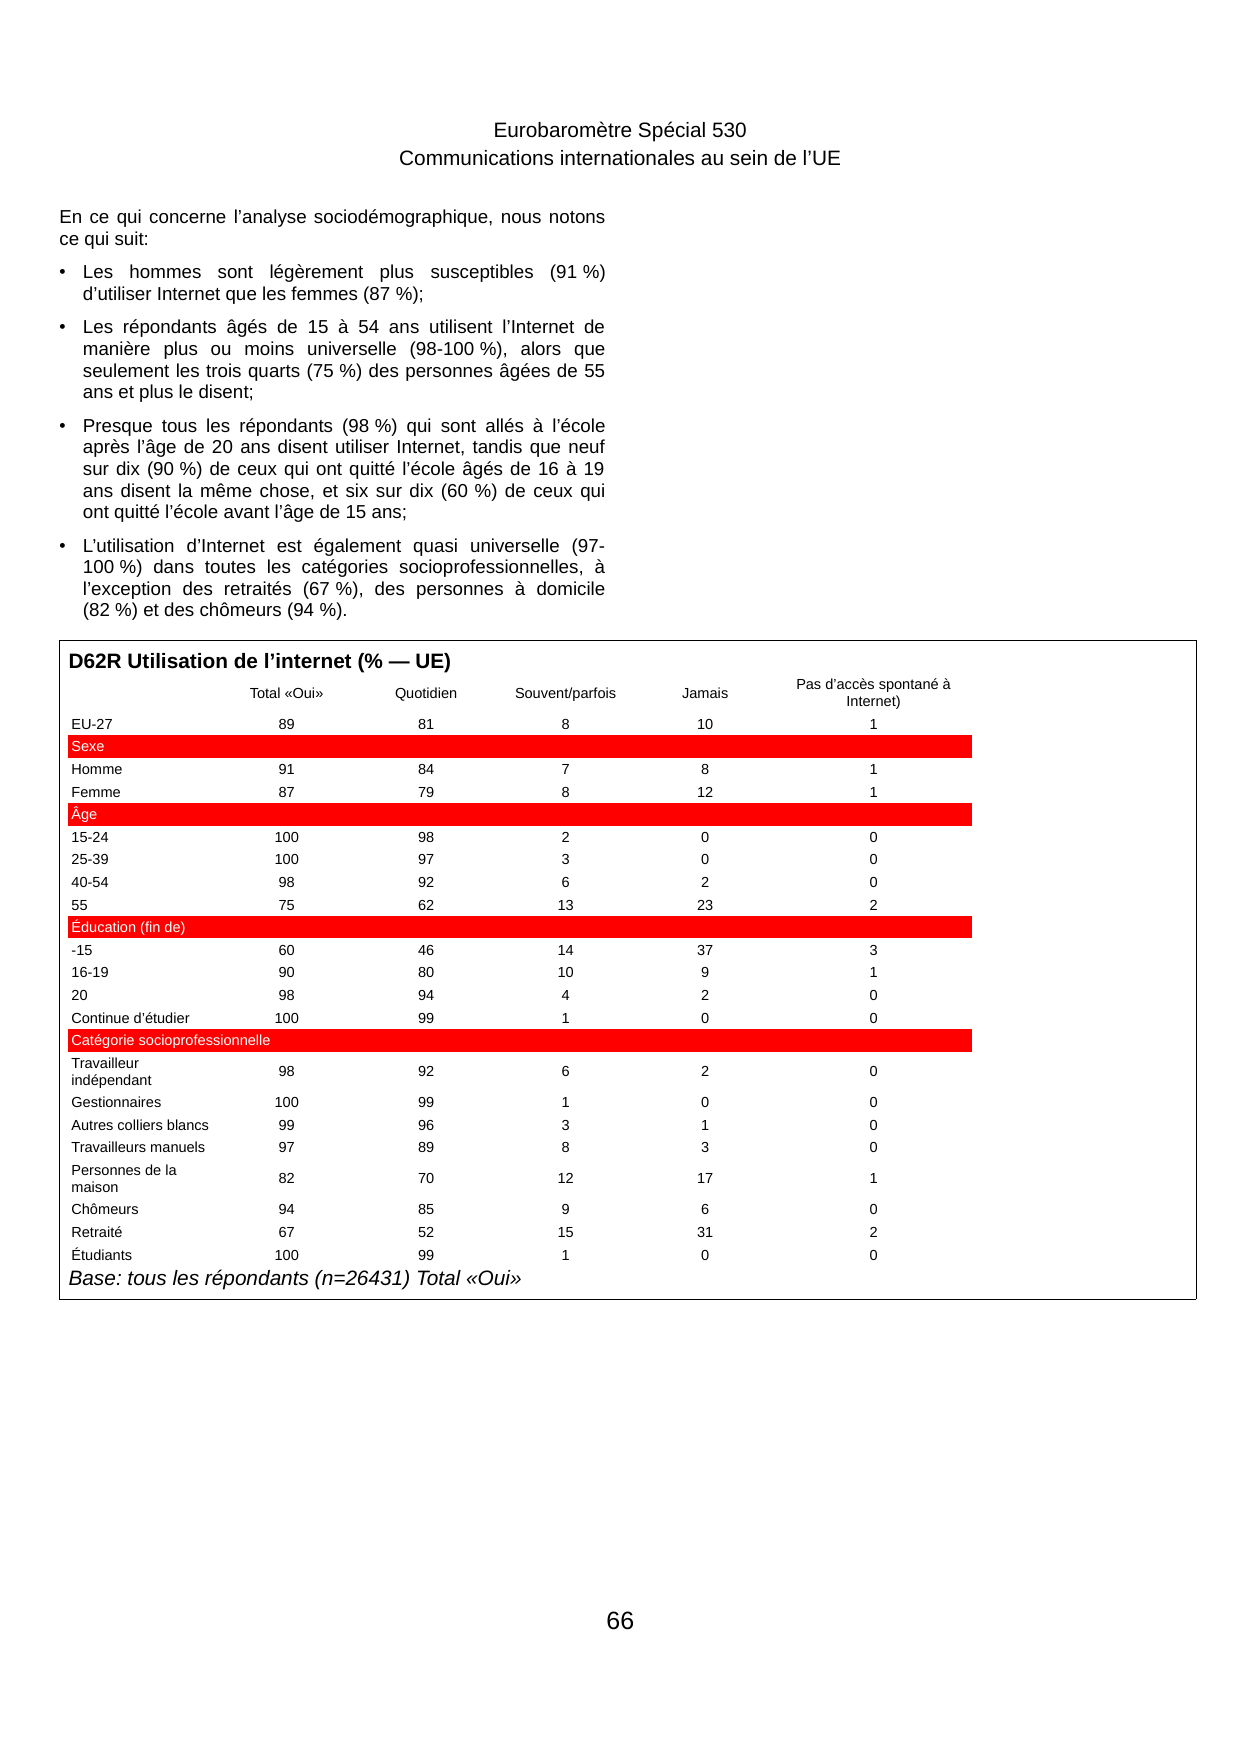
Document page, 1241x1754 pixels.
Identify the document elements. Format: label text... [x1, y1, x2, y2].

table_cell 0 [775, 1243, 972, 1266]
table_cell 17 [635, 1159, 774, 1198]
table_cell 99 [217, 1114, 356, 1136]
table_cell 1 [635, 1114, 774, 1136]
table_cell 0 [775, 1114, 972, 1136]
table_cell 62 [356, 893, 496, 916]
table_cell 4 [496, 984, 635, 1006]
table_cell 0 [635, 848, 774, 871]
list L’utilisation d’Internet est également quasi universelle (97-100 %) dans toutes les catégories socioprofessionnelles, à l’exception des retraités (67 %), des personnes à domicile (82 %) et des chômeurs (94 %). [59, 534, 605, 621]
table_cell 2 [496, 826, 635, 848]
table_cell 84 [356, 758, 496, 780]
table_cell 1 [775, 758, 972, 780]
table_cell 9 [635, 961, 774, 984]
table_cell 8 [496, 1136, 635, 1159]
table_cell 94 [217, 1198, 356, 1221]
table_cell 15-24 [68, 826, 217, 848]
table_cell 14 [496, 939, 635, 961]
table_cell 60 [217, 939, 356, 961]
table_cell EU-27 [68, 713, 217, 735]
table_cell 1 [496, 1243, 635, 1266]
table_header Quotidien [356, 673, 496, 712]
table_cell 0 [775, 1006, 972, 1029]
table_cell 0 [775, 1052, 972, 1091]
table_cell 8 [496, 713, 635, 735]
table_cell 9 [496, 1198, 635, 1221]
table_cell 67 [217, 1221, 356, 1243]
table_cell Catégorie socioprofessionnelle [68, 1029, 972, 1052]
table_cell 0 [775, 871, 972, 893]
table_cell Personnes de la maison [68, 1159, 217, 1198]
table_cell Étudiants [68, 1243, 217, 1266]
table_cell 20 [68, 984, 217, 1006]
table_cell Autres colliers blancs [68, 1114, 217, 1136]
table_cell 100 [217, 1243, 356, 1266]
table_cell 16-19 [68, 961, 217, 984]
table_cell 97 [356, 848, 496, 871]
table_header [68, 673, 217, 712]
table_cell 52 [356, 1221, 496, 1243]
table_cell 90 [217, 961, 356, 984]
table_cell -15 [68, 939, 217, 961]
table_cell 1 [775, 780, 972, 803]
table_cell 0 [775, 826, 972, 848]
table_cell Éducation (fin de) [68, 916, 972, 938]
table_cell 8 [496, 780, 635, 803]
table_cell 1 [775, 713, 972, 735]
table_cell Femme [68, 780, 217, 803]
table_cell Chômeurs [68, 1198, 217, 1221]
text D62R Utilisation de l’internet (% — UE) [68, 649, 1187, 673]
table_cell 0 [775, 1136, 972, 1159]
table_cell 92 [356, 1052, 496, 1091]
table_cell 0 [635, 826, 774, 848]
table_cell 96 [356, 1114, 496, 1136]
table_cell 99 [356, 1006, 496, 1029]
table_cell 0 [775, 1198, 972, 1221]
table_cell 7 [496, 758, 635, 780]
table_cell 85 [356, 1198, 496, 1221]
table_cell Retraité [68, 1221, 217, 1243]
table_cell 6 [496, 871, 635, 893]
table_cell 99 [356, 1091, 496, 1113]
table_cell 46 [356, 939, 496, 961]
table_cell 0 [775, 984, 972, 1006]
table_cell 12 [496, 1159, 635, 1198]
table_header Jamais [635, 673, 774, 712]
table_cell 0 [775, 1091, 972, 1113]
text En ce qui concerne l’analyse sociodémographique, nous notons ce qui suit: [59, 206, 605, 249]
table_cell 40-54 [68, 871, 217, 893]
table_cell 15 [496, 1221, 635, 1243]
list Les hommes sont légèrement plus susceptibles (91 %) d’utiliser Internet que les femmes (87 %); [59, 261, 605, 304]
table_cell 0 [635, 1091, 774, 1113]
table_cell Gestionnaires [68, 1091, 217, 1113]
table_cell 31 [635, 1221, 774, 1243]
table_cell 98 [217, 871, 356, 893]
table_cell 100 [217, 1091, 356, 1113]
table_cell 55 [68, 893, 217, 916]
table_cell 100 [217, 826, 356, 848]
table_cell 79 [356, 780, 496, 803]
table_cell 97 [217, 1136, 356, 1159]
table_cell 6 [496, 1052, 635, 1091]
table_cell 94 [356, 984, 496, 1006]
table_cell 89 [356, 1136, 496, 1159]
table_cell 98 [217, 1052, 356, 1091]
table_cell 1 [496, 1091, 635, 1113]
table_cell 23 [635, 893, 774, 916]
table_cell 3 [496, 848, 635, 871]
table_cell 1 [775, 961, 972, 984]
table_cell Continue d’étudier [68, 1006, 217, 1029]
table_cell 91 [217, 758, 356, 780]
table_cell Travailleur indépendant [68, 1052, 217, 1091]
table_cell 0 [775, 848, 972, 871]
table_cell 2 [775, 1221, 972, 1243]
table_cell 3 [496, 1114, 635, 1136]
table_cell 99 [356, 1243, 496, 1266]
table_cell 1 [496, 1006, 635, 1029]
table_cell 75 [217, 893, 356, 916]
table_cell 12 [635, 780, 774, 803]
list Les répondants âgés de 15 à 54 ans utilisent l’Internet de manière plus ou moins universelle (98-100 %), alors que seulement les trois quarts (75 %) des personnes âgées de 55 ans et plus le disent; [59, 316, 605, 403]
table_cell 3 [635, 1136, 774, 1159]
table_header Pas d’accès spontané à Internet) [775, 673, 972, 712]
table_cell Homme [68, 758, 217, 780]
table_cell 0 [635, 1243, 774, 1266]
table_cell Âge [68, 803, 972, 826]
table_cell 2 [775, 893, 972, 916]
table_header Total «Oui» [217, 673, 356, 712]
table_cell 87 [217, 780, 356, 803]
table_cell 80 [356, 961, 496, 984]
table_cell 82 [217, 1159, 356, 1198]
table_cell 13 [496, 893, 635, 916]
table_cell 98 [356, 826, 496, 848]
table_cell 1 [775, 1159, 972, 1198]
table_cell 10 [635, 713, 774, 735]
table_cell 92 [356, 871, 496, 893]
table_cell 100 [217, 1006, 356, 1029]
table_cell 89 [217, 713, 356, 735]
table_cell 70 [356, 1159, 496, 1198]
table_cell 98 [217, 984, 356, 1006]
table_cell 2 [635, 1052, 774, 1091]
table_cell 37 [635, 939, 774, 961]
text Base: tous les répondants (n=26431) Total «Oui» [68, 1266, 1187, 1290]
list Presque tous les répondants (98 %) qui sont allés à l’école après l’âge de 20 ans disent utiliser Internet, tandis que neuf sur dix (90 %) de ceux qui ont quitté l’école âgés de 16 à 19 ans disent la même chose, et six sur dix (60 %) de ceux qui ont quitté l’école avant l’âge de 15 ans; [59, 414, 605, 522]
table_cell Travailleurs manuels [68, 1136, 217, 1159]
table_cell 3 [775, 939, 972, 961]
table_header Souvent/parfois [496, 673, 635, 712]
table_cell 100 [217, 848, 356, 871]
table_cell 2 [635, 871, 774, 893]
table_cell 8 [635, 758, 774, 780]
table_cell 6 [635, 1198, 774, 1221]
table_cell 2 [635, 984, 774, 1006]
table_cell 81 [356, 713, 496, 735]
table_cell 0 [635, 1006, 774, 1029]
table_cell Sexe [68, 735, 972, 758]
table_cell 10 [496, 961, 635, 984]
table_cell 25-39 [68, 848, 217, 871]
